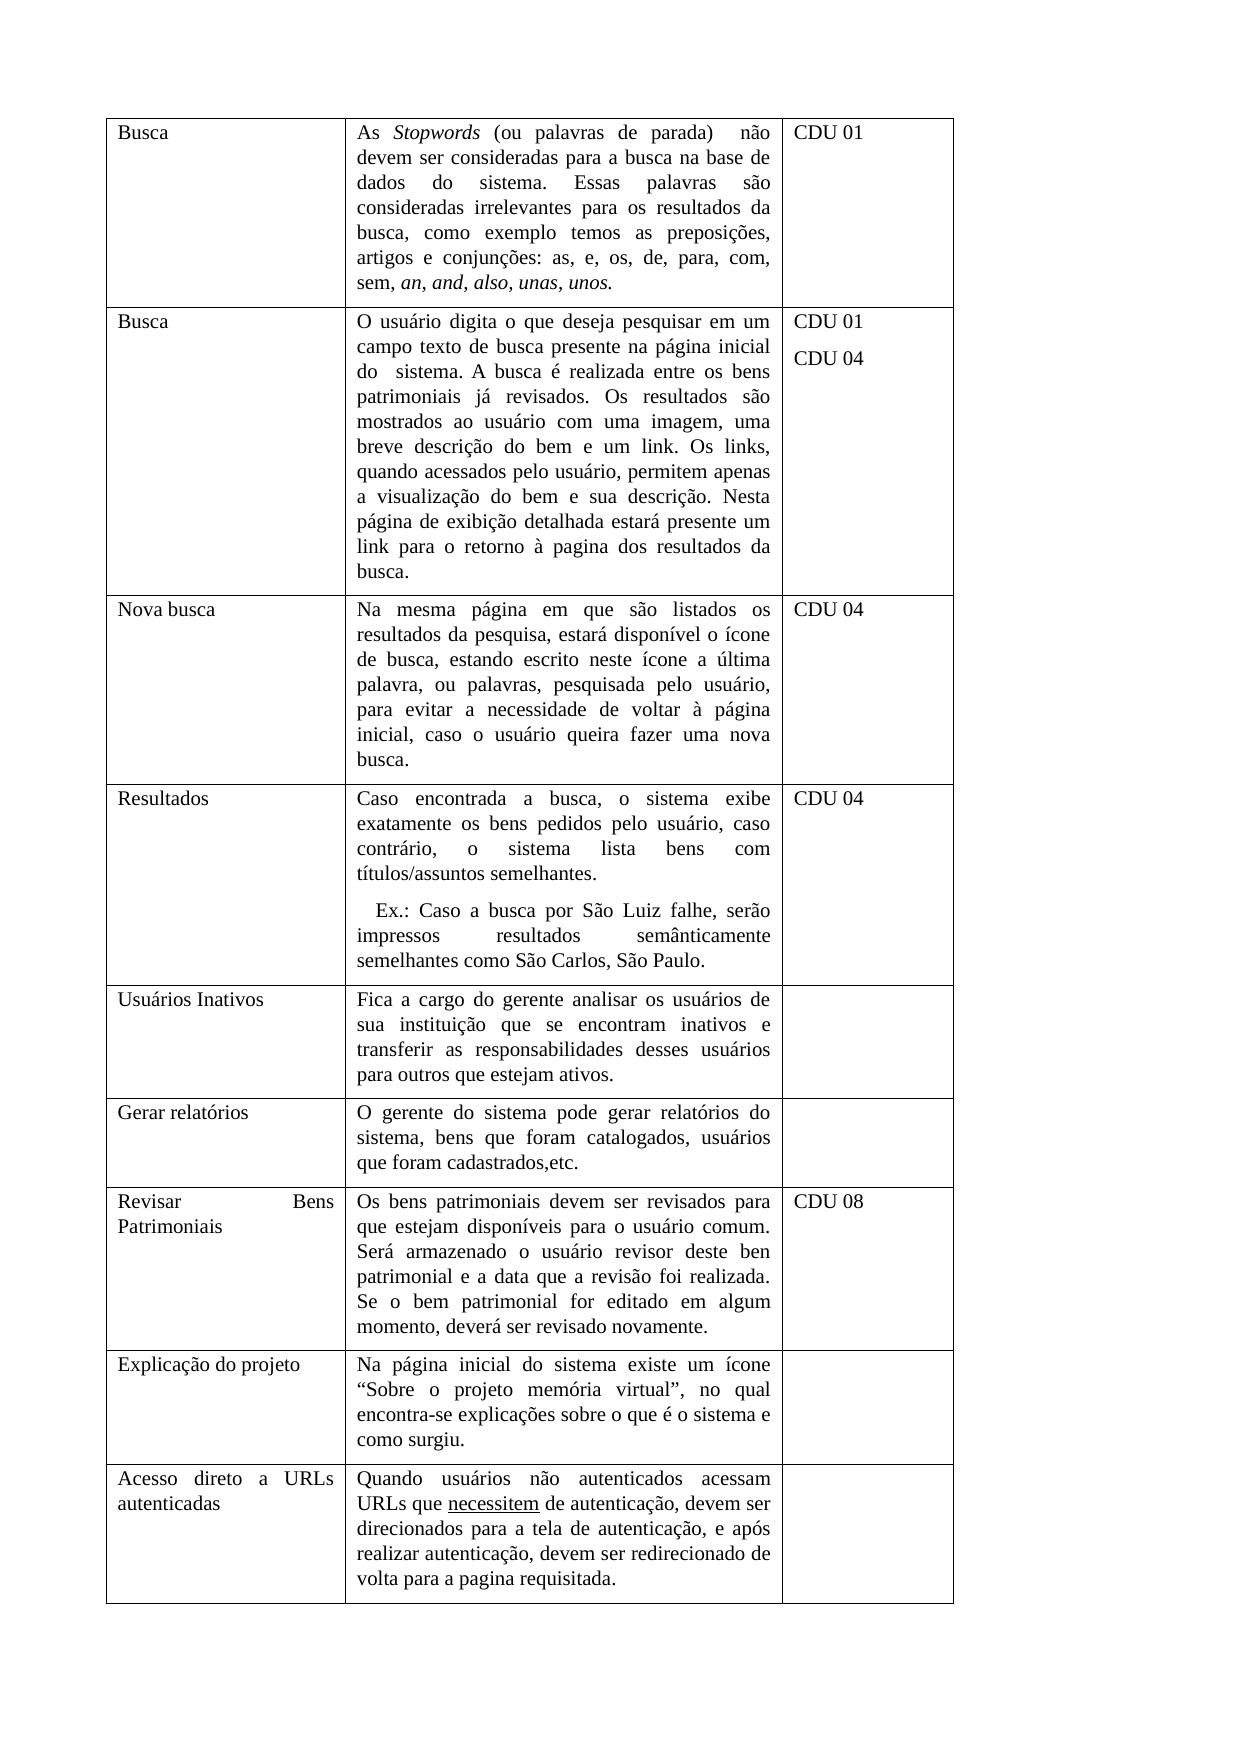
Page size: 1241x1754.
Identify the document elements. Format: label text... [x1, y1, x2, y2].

table_cell [783, 1465, 953, 1602]
table_cell Revisar Bens Patrimoniais [107, 1188, 345, 1350]
table_cell Gerar relatórios [107, 1099, 345, 1187]
table_cell [783, 1099, 953, 1187]
table_cell Resultados [107, 785, 345, 985]
table_cell O gerente do sistema pode gerar relatórios do sistema, bens que foram catalogados, usuários que foram cadastrados,etc. [346, 1099, 782, 1187]
table_cell Usuários Inativos [107, 986, 345, 1098]
table_cell Acesso direto a URLs autenticadas [107, 1465, 345, 1602]
table_cell As Stopwords (ou palavras de parada) não devem ser consideradas para a busca na base de dados do sistema. Essas palavras são consideradas irrelevantes para os resultados da busca, como exemplo temos as preposições, artigos e conjunções: as, e, os, de, para, com, sem, an, and, also, unas, unos. [346, 119, 782, 307]
table_cell [783, 1351, 953, 1464]
table_cell Busca [107, 119, 345, 307]
table_cell [783, 986, 953, 1098]
table_cell CDU 01 CDU 04 [783, 308, 953, 595]
table_cell Fica a cargo do gerente analisar os usuários de sua instituição que se encontram inativos e transferir as responsabilidades desses usuários para outros que estejam ativos. [346, 986, 782, 1098]
table_cell Na página inicial do sistema existe um ícone “Sobre o projeto memória virtual”, no qual encontra-se explicações sobre o que é o sistema e como surgiu. [346, 1351, 782, 1464]
table_cell O usuário digita o que deseja pesquisar em um campo texto de busca presente na página inicial do sistema. A busca é realizada entre os bens patrimoniais já revisados. Os resultados são mostrados ao usuário com uma imagem, uma breve descrição do bem e um link. Os links, quando acessados pelo usuário, permitem apenas a visualização do bem e sua descrição. Nesta página de exibição detalhada estará presente um link para o retorno à pagina dos resultados da busca. [346, 308, 782, 595]
table_cell Nova busca [107, 596, 345, 784]
table_cell Os bens patrimoniais devem ser revisados para que estejam disponíveis para o usuário comum. Será armazenado o usuário revisor deste ben patrimonial e a data que a revisão foi realizada. Se o bem patrimonial for editado em algum momento, deverá ser revisado novamente. [346, 1188, 782, 1350]
table_cell Caso encontrada a busca, o sistema exibe exatamente os bens pedidos pelo usuário, caso contrário, o sistema lista bens com títulos/assuntos semelhantes. Ex.: Caso a busca por São Luiz falhe, serão impressos resultados semânticamente semelhantes como São Carlos, São Paulo. [346, 785, 782, 985]
table_cell Na mesma página em que são listados os resultados da pesquisa, estará disponível o ícone de busca, estando escrito neste ícone a última palavra, ou palavras, pesquisada pelo usuário, para evitar a necessidade de voltar à página inicial, caso o usuário queira fazer uma nova busca. [346, 596, 782, 784]
table_cell CDU 04 [783, 785, 953, 985]
table_cell CDU 08 [783, 1188, 953, 1350]
table_cell CDU 04 [783, 596, 953, 784]
table_cell Explicação do projeto [107, 1351, 345, 1464]
table_cell Quando usuários não autenticados acessam URLs que necessitem de autenticação, devem ser direcionados para a tela de autenticação, e após realizar autenticação, devem ser redirecionado de volta para a pagina requisitada. [346, 1465, 782, 1602]
table_cell CDU 01 [783, 119, 953, 307]
table_cell Busca [107, 308, 345, 595]
